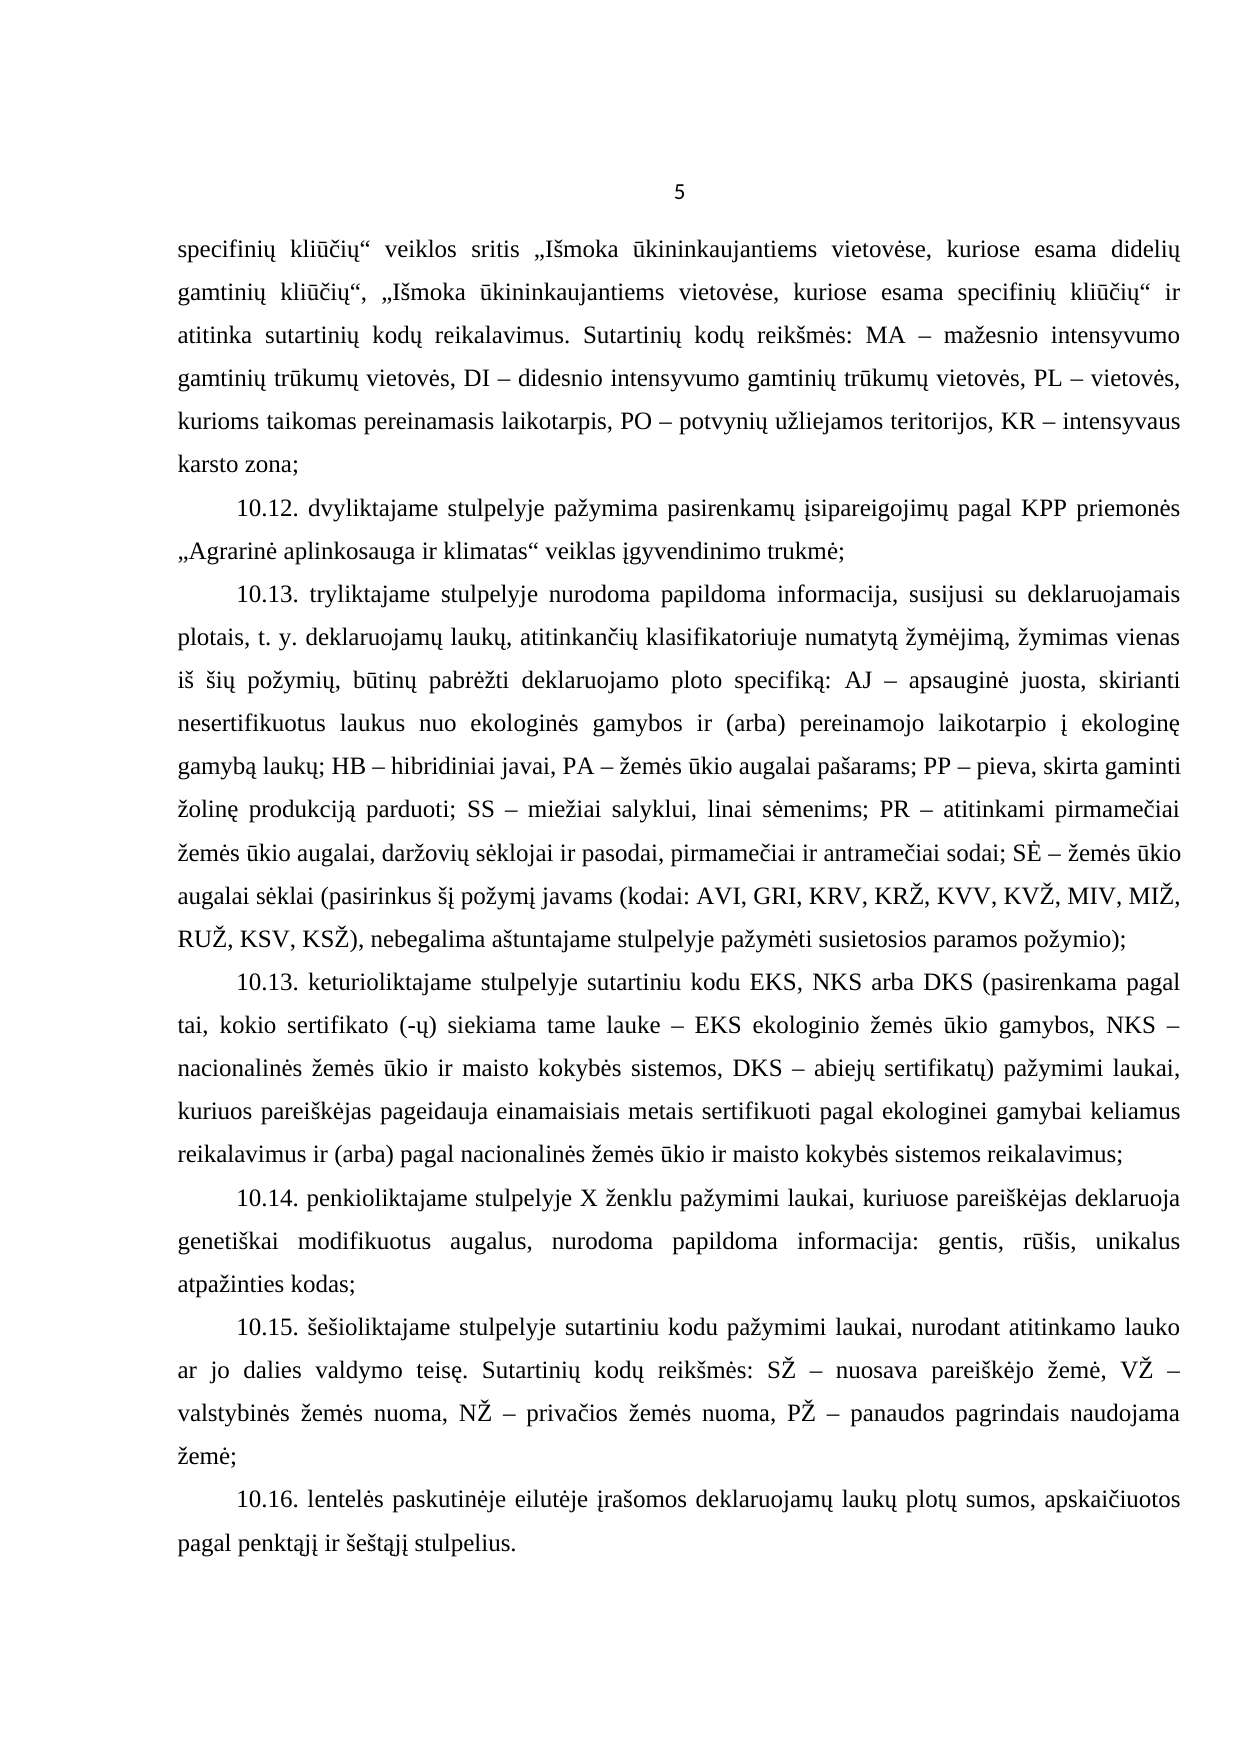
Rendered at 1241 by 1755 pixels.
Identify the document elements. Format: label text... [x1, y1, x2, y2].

text 10.13. tryliktajame stulpelyje nurodoma papildoma informacija, susijusi su deklaruojamais plotais, t. y. deklaruojamų laukų, atitinkančių klasifikatoriuje numatytą žymėjimą, žymimas vienas iš šių požymių, būtinų pabrėžti deklaruojamo ploto specifiką: AJ – apsauginė juosta, skirianti nesertifikuotus laukus nuo ekologinės gamybos ir (arba) pereinamojo laikotarpio į ekologinę gamybą laukų; HB – hibridiniai javai, PA – žemės ūkio augalai pašarams; PP – pieva, skirta gaminti žolinę produkciją parduoti; SS – miežiai salyklui, linai sėmenims; PR – atitinkami pirmamečiai žemės ūkio augalai, daržovių sėklojai ir pasodai, pirmamečiai ir antramečiai sodai; SĖ – žemės ūkio augalai sėklai (pasirinkus šį požymį javams (kodai: AVI, GRI, KRV, KRŽ, KVV, KVŽ, MIV, MIŽ, RUŽ, KSV, KSŽ), nebegalima aštuntajame stulpelyje pažymėti susietosios paramos požymio); [177, 579, 1181, 953]
text 10.14. penkioliktajame stulpelyje X ženklu pažymimi laukai, kuriuose pareiškėjas deklaruoja genetiškai modifikuotus augalus, nurodoma papildoma informacija: gentis, rūšis, unikalus atpažinties kodas; [177, 1183, 1181, 1298]
text 10.13. keturioliktajame stulpelyje sutartiniu kodu EKS, NKS arba DKS (pasirenkama pagal tai, kokio sertifikato (-ų) siekiama tame lauke – EKS ekologinio žemės ūkio gamybos, NKS – nacionalinės žemės ūkio ir maisto kokybės sistemos, DKS – abiejų sertifikatų) pažymimi laukai, kuriuos pareiškėjas pageidauja einamaisiais metais sertifikuoti pagal ekologinei gamybai keliamus reikalavimus ir (arba) pagal nacionalinės žemės ūkio ir maisto kokybės sistemos reikalavimus; [177, 967, 1181, 1168]
text 10.15. šešioliktajame stulpelyje sutartiniu kodu pažymimi laukai, nurodant atitinkamo lauko ar jo dalies valdymo teisę. Sutartinių kodų reikšmės: SŽ – nuosava pareiškėjo žemė, VŽ – valstybinės žemės nuoma, NŽ – privačios žemės nuoma, PŽ – panaudos pagrindais naudojama žemė; [177, 1312, 1181, 1470]
text 10.16. lentelės paskutinėje eilutėje įrašomos deklaruojamų laukų plotų sumos, apskaičiuotos pagal penktąjį ir šeštąjį stulpelius. [177, 1484, 1181, 1556]
text specifinių kliūčių“ veiklos sritis „Išmoka ūkininkaujantiems vietovėse, kuriose esama didelių gamtinių kliūčių“, „Išmoka ūkininkaujantiems vietovėse, kuriose esama specifinių kliūčių“ ir atitinka sutartinių kodų reikalavimus. Sutartinių kodų reikšmės: MA – mažesnio intensyvumo gamtinių trūkumų vietovės, DI – didesnio intensyvumo gamtinių trūkumų vietovės, PL – vietovės, kurioms taikomas pereinamasis laikotarpis, PO – potvynių užliejamos teritorijos, KR – intensyvaus karsto zona; [177, 234, 1181, 478]
text 10.12. dvyliktajame stulpelyje pažymima pasirenkamų įsipareigojimų pagal KPP priemonės „Agrarinė aplinkosauga ir klimatas“ veiklas įgyvendinimo trukmė; [177, 493, 1181, 564]
